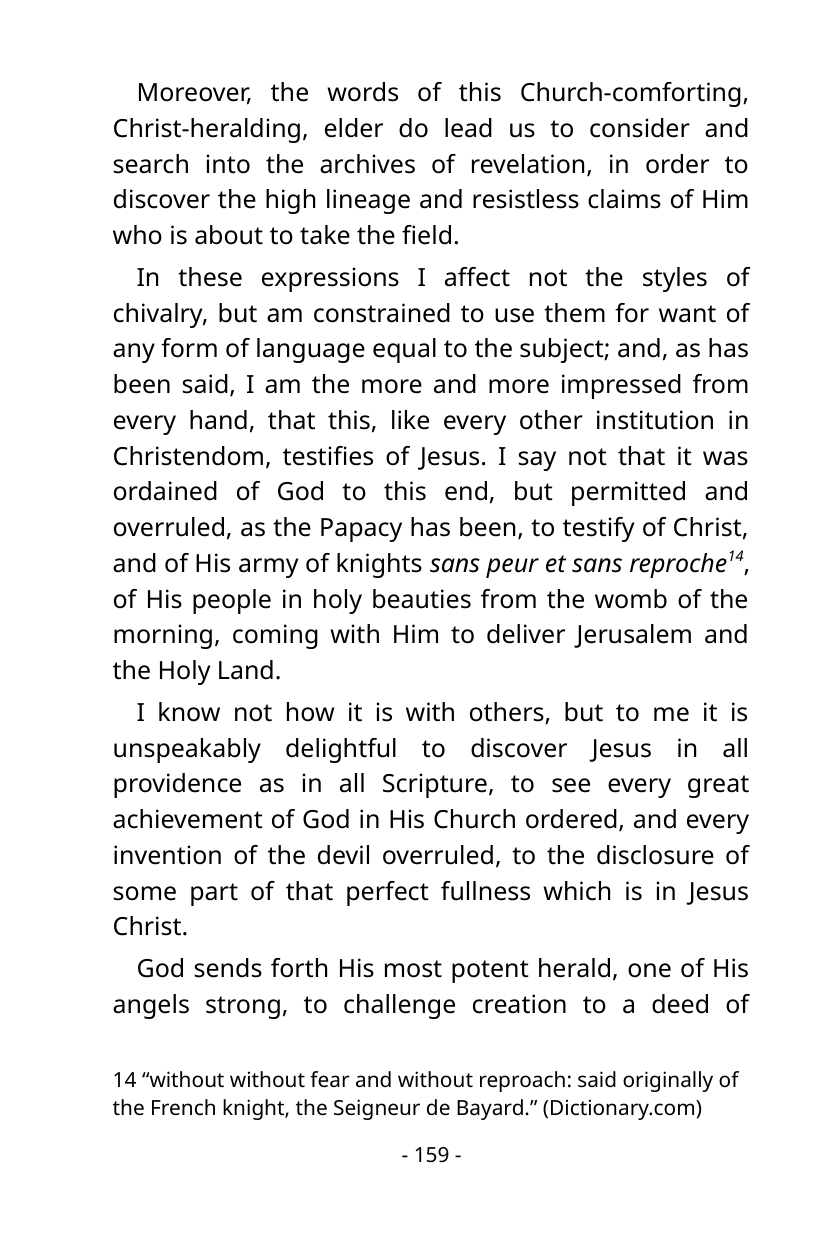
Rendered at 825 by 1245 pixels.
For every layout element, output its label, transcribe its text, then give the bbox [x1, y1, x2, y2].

text God sends forth His most potent herald, one of His angels strong, to challenge creation to a deed of [112, 951, 750, 1020]
text In these expressions I affect not the styles of chivalry, but am constrained to use them for want of any form of language equal to the subject; and, as has been said, I am the more and more impressed from every hand, that this, like every other institution in Christendom, testifies of Jesus. I say not that it was ordained of God to this end, but permitted and overruled, as the Papacy has been, to testify of Christ, and of His army of knights sans peur et sans reproche, of His people in holy beauties from the womb of the morning, coming with Him to deliver Jerusalem and the Holy Land. [112, 260, 750, 687]
text “without without fear and without reproach: said originally of the French knight, the Seigneur de Bayard.” (Dictionary.com) [112, 1065, 750, 1122]
text I know not how it is with others, but to me it is unspeakably delightful to discover Jesus in all providence as in all Scripture, to see every great achievement of God in His Church ordered, and every invention of the devil overruled, to the disclosure of some part of that perfect fullness which is in Jesus Christ. [112, 694, 750, 943]
text Moreover, the words of this Church-comforting, Christ-heralding, elder do lead us to consider and search into the archives of revelation, in order to discover the high lineage and resistless claims of Him who is about to take the field. [112, 75, 750, 252]
